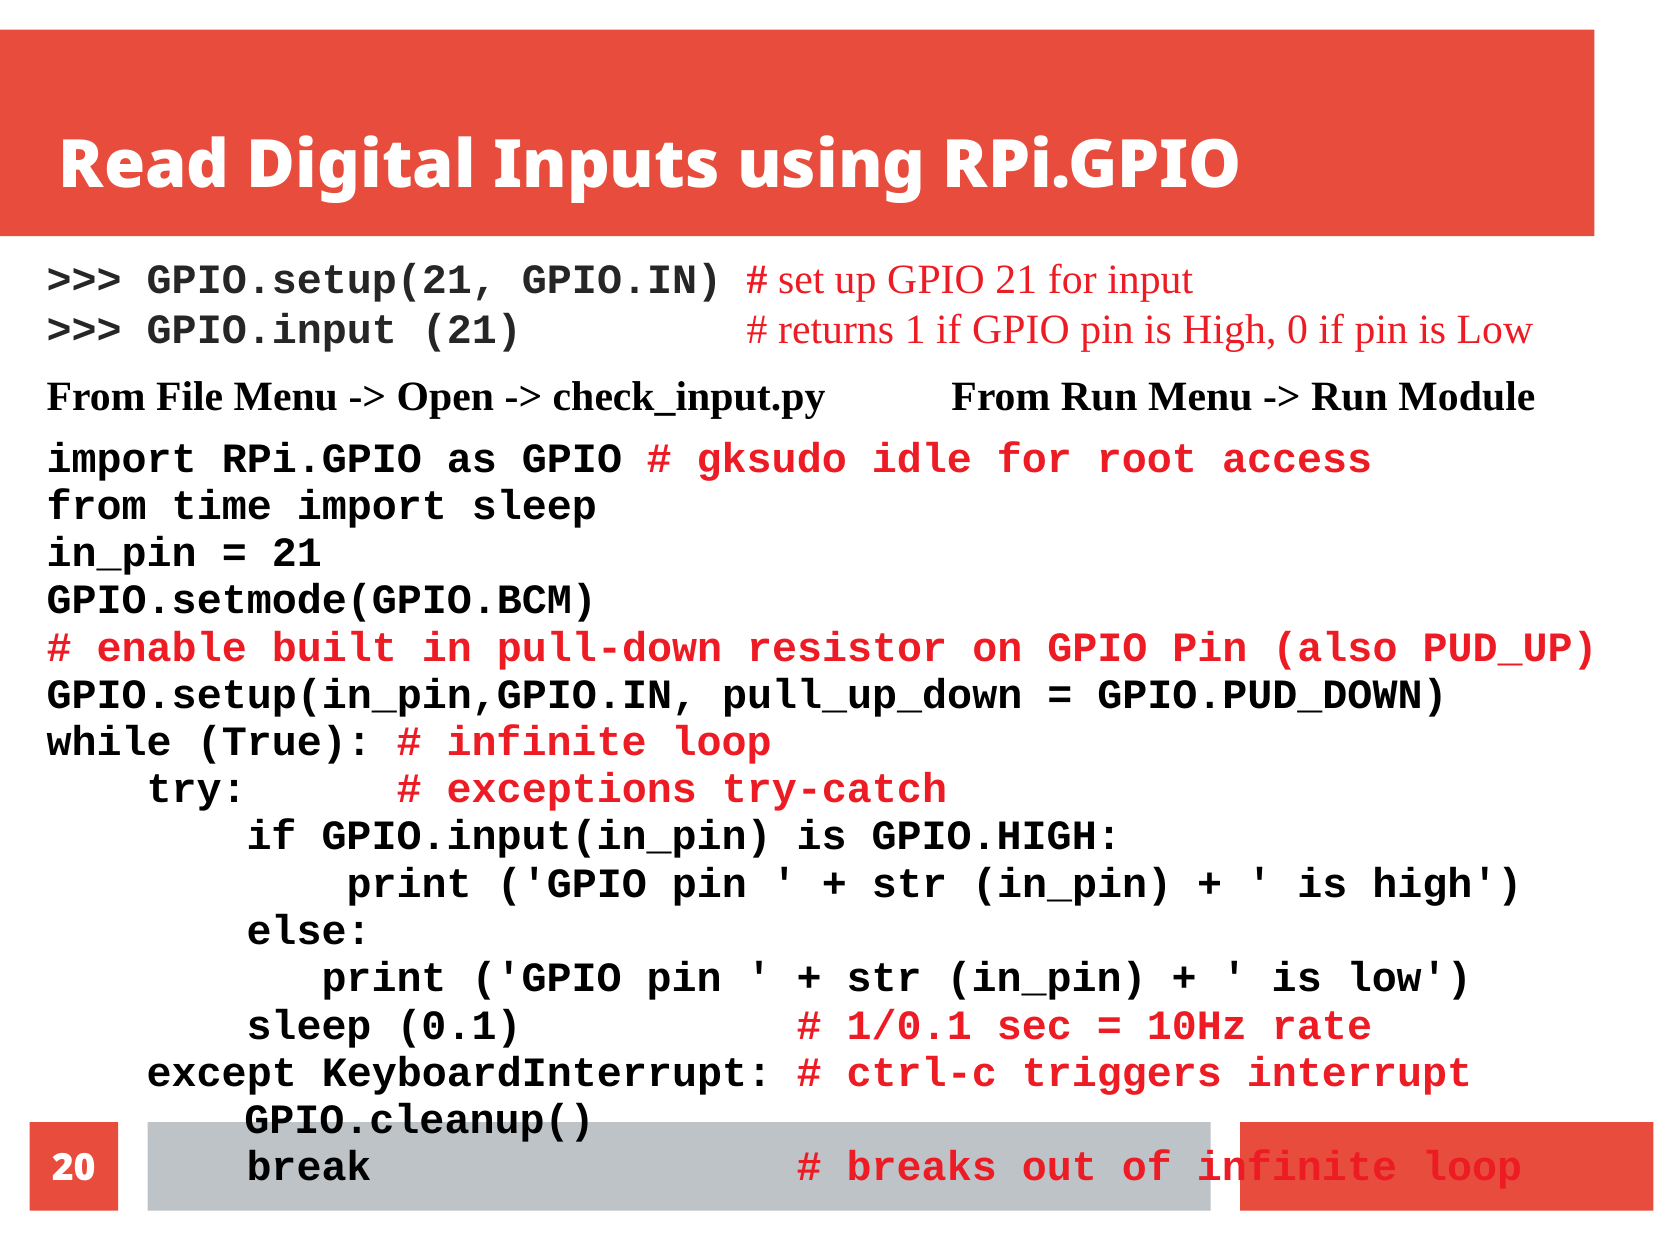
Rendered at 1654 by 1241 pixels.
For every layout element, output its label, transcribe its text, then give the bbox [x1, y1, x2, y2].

text_box >>> GPIO.setup(21, GPIO.IN) # set up GPIO 21 for input >>> GPIO.input (21) # returns 1 if GPIO pin is High, 0 if pin is Low From File Menu -> Open -> check_input.py From Run Menu -> Run Module import RPi.GPIO as GPIO # gksudo idle for root access from time import sleep in_pin = 21 GPIO.setmode(GPIO.BCM) # enable built in pull-down resistor on GPIO Pin (also PUD_UP) GPIO.setup(in_pin,GPIO.IN, pull_up_down = GPIO.PUD_DOWN) while (True): # infinite loop try: # exceptions try-catch if GPIO.input(in_pin) is GPIO.HIGH: print ('GPIO pin ' + str (in_pin) + ' is high') else: print ('GPIO pin ' + str (in_pin) + ' is low') sleep (0.1) # 1/0.1 sec = 10Hz rate except KeyboardInterrupt: # ctrl-c triggers interrupt GPIO.cleanup() break # breaks out of infinite loop [31, 248, 1618, 1151]
title Read Digital Inputs using RPi.GPIO [59, 59, 1595, 207]
